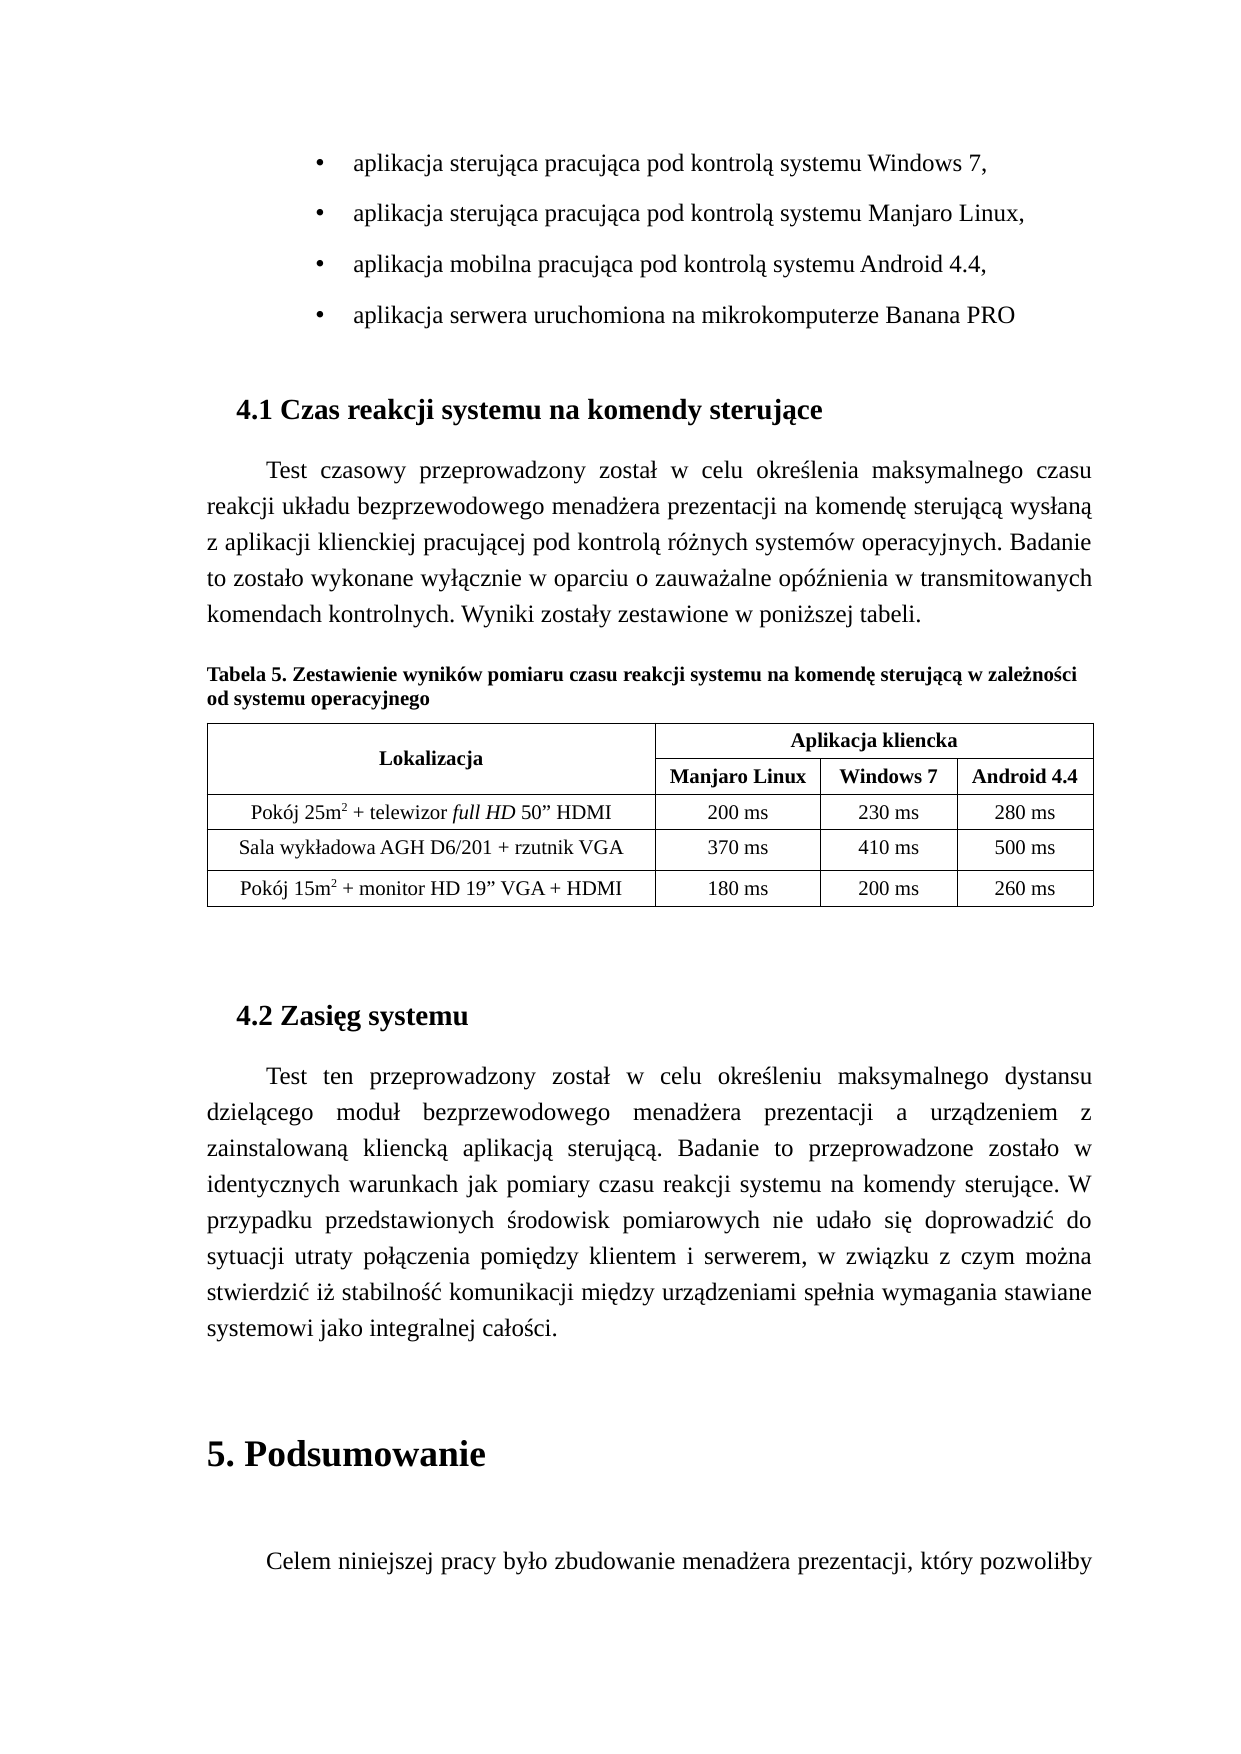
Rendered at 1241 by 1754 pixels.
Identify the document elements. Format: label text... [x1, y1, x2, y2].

list aplikacja sterująca pracująca pod kontrolą systemu Manjaro Linux, [316, 198, 1093, 227]
table_cell Pokój 25m2 + telewizor full HD 50” HDMI [208, 795, 655, 829]
table_cell Android 4.4 [958, 759, 1093, 794]
table_cell 200 ms [656, 795, 820, 829]
table_cell Sala wykładowa AGH D6/201 + rzutnik VGA [208, 830, 655, 870]
list aplikacja sterująca pracująca pod kontrolą systemu Windows 7, [316, 148, 1093, 176]
subtitle 5. Podsumowanie [207, 1432, 1093, 1475]
text Tabela 5. Zestawienie wyników pomiaru czasu reakcji systemu na komendę sterującą w zależności od systemu operacyjnego [207, 662, 1093, 710]
text Test czasowy przeprowadzony został w celu określenia maksymalnego czasu reakcji układu bezprzewodowego menadżera prezentacji na komendę sterującą wysłaną z aplikacji klienckiej pracującej pod kontrolą różnych systemów operacyjnych. Badanie to zostało wykonane wyłącznie w oparciu o zauważalne opóźnienia w transmitowanych komendach kontrolnych. Wyniki zostały zestawione w poniższej tabeli. [207, 455, 1093, 627]
list aplikacja mobilna pracująca pod kontrolą systemu Android 4.4, [316, 249, 1093, 278]
text Test ten przeprowadzony został w celu określeniu maksymalnego dystansu dzielącego moduł bezprzewodowego menadżera prezentacji a urządzeniem z zainstalowaną kliencką aplikacją sterującą. Badanie to przeprowadzone zostało w identycznych warunkach jak pomiary czasu reakcji systemu na komendy sterujące. W przypadku przedstawionych środowisk pomiarowych nie udało się doprowadzić do sytuacji utraty połączenia pomiędzy klientem i serwerem, w związku z czym można stwierdzić iż stabilność komunikacji między urządzeniami spełnia wymagania stawiane systemowi jako integralnej całości. [207, 1061, 1093, 1341]
table_cell Pokój 15m2 + monitor HD 19” VGA + HDMI [208, 871, 655, 906]
table_cell 180 ms [656, 871, 820, 906]
table_header Lokalizacja [208, 724, 655, 794]
list aplikacja serwera uruchomiona na mikrokomputerze Banana PRO [316, 300, 1093, 328]
table_cell 410 ms [821, 830, 957, 870]
table_header Aplikacja kliencka [656, 724, 1093, 758]
text Celem niniejszej pracy było zbudowanie menadżera prezentacji, który pozwoliłby [207, 1546, 1093, 1574]
table_cell 200 ms [821, 871, 957, 906]
table_cell 280 ms [958, 795, 1093, 829]
table_cell Manjaro Linux [656, 759, 820, 794]
table_cell 500 ms [958, 830, 1093, 870]
table_cell 370 ms [656, 830, 820, 870]
subtitle 4.2 Zasięg systemu [207, 998, 1093, 1032]
table_cell 260 ms [958, 871, 1093, 906]
table_cell Windows 7 [821, 759, 957, 794]
subtitle 4.1 Czas reakcji systemu na komendy sterujące [207, 392, 1093, 425]
table_cell 230 ms [821, 795, 957, 829]
